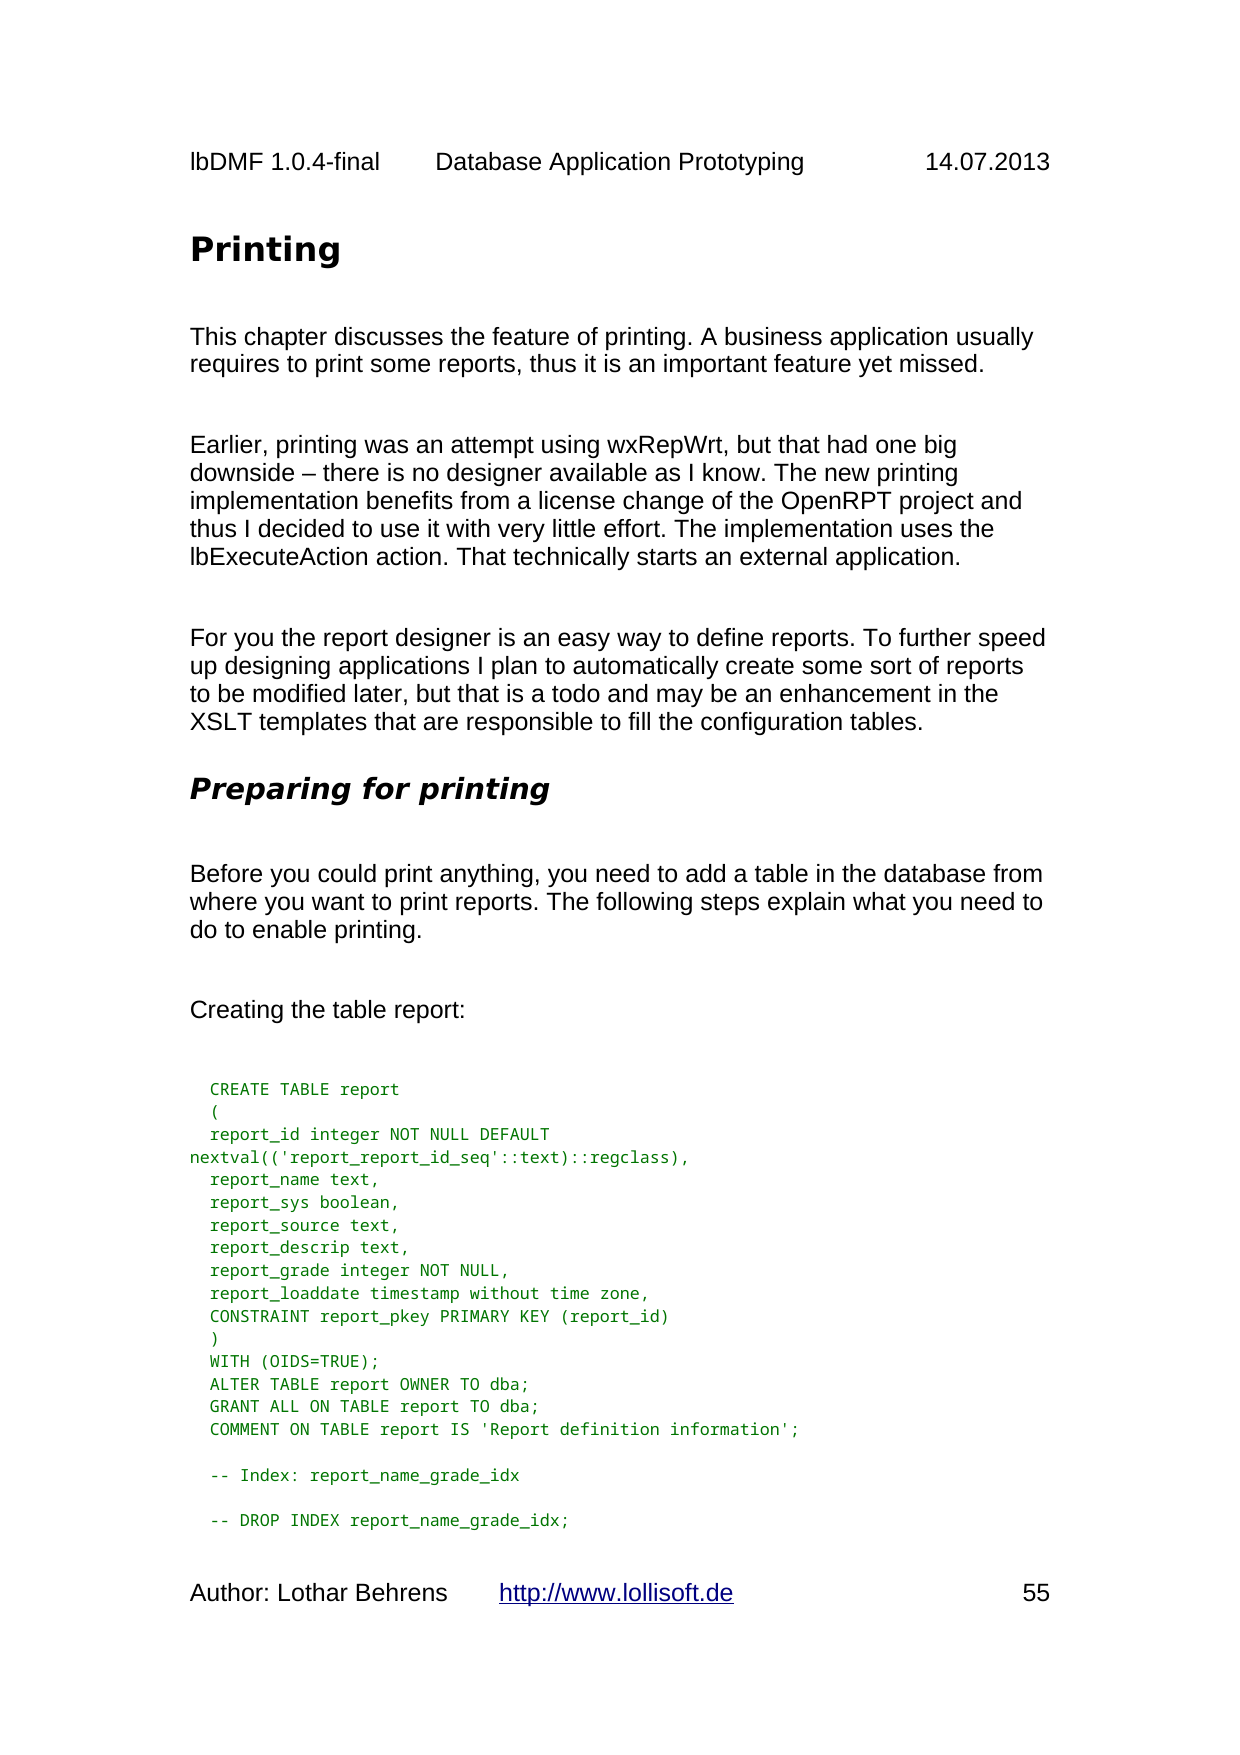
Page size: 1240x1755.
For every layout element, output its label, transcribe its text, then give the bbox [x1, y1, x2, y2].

text ( [189, 1100, 1050, 1122]
text CREATE TABLE report [189, 1077, 1050, 1100]
text report_name text, [189, 1168, 1050, 1191]
text report_descrip text, [189, 1236, 1050, 1259]
text -- Index: report_name_grade_idx [189, 1463, 1050, 1486]
text report_id integer NOT NULL DEFAULT nextval(('report_report_id_seq'::text)::regclass), [189, 1122, 1050, 1168]
subtitle Printing [189, 230, 1050, 269]
subtitle Preparing for printing [189, 773, 1050, 807]
text report_grade integer NOT NULL, [189, 1259, 1050, 1281]
text CONSTRAINT report_pkey PRIMARY KEY (report_id) [189, 1304, 1050, 1327]
text GRANT ALL ON TABLE report TO dba; [189, 1395, 1050, 1418]
text WITH (OIDS=TRUE); [189, 1349, 1050, 1372]
text Earlier, printing was an attempt using wxRepWrt, but that had one big downside – there is no designer available as I know. The new printing implementation benefits from a license change of the OpenRPT project and thus I decided to use it with very little effort. The implementation uses the lbExecuteAction action. That technically starts an external application. [189, 431, 1050, 571]
text report_loaddate timestamp without time zone, [189, 1281, 1050, 1304]
text ) [189, 1327, 1050, 1349]
text -- DROP INDEX report_name_grade_idx; [189, 1508, 1050, 1531]
text ALTER TABLE report OWNER TO dba; [189, 1372, 1050, 1395]
text Before you could print anything, you need to add a table in the database from where you want to print reports. The following steps explain what you need to do to enable printing. [189, 859, 1050, 943]
text report_sys boolean, [189, 1191, 1050, 1213]
text COMMENT ON TABLE report IS 'Report definition information'; [189, 1418, 1050, 1440]
text This chapter discusses the feature of printing. A business application usually requires to print some reports, thus it is an important feature yet missed. [189, 322, 1050, 378]
text report_source text, [189, 1213, 1050, 1236]
text For you the report designer is an easy way to define reports. To further speed up designing applications I plan to automatically create some sort of reports to be modified later, but that is a todo and may be an enhancement in the XSLT templates that are responsible to fill the configuration tables. [189, 623, 1050, 735]
text Creating the table report: [189, 996, 1050, 1024]
